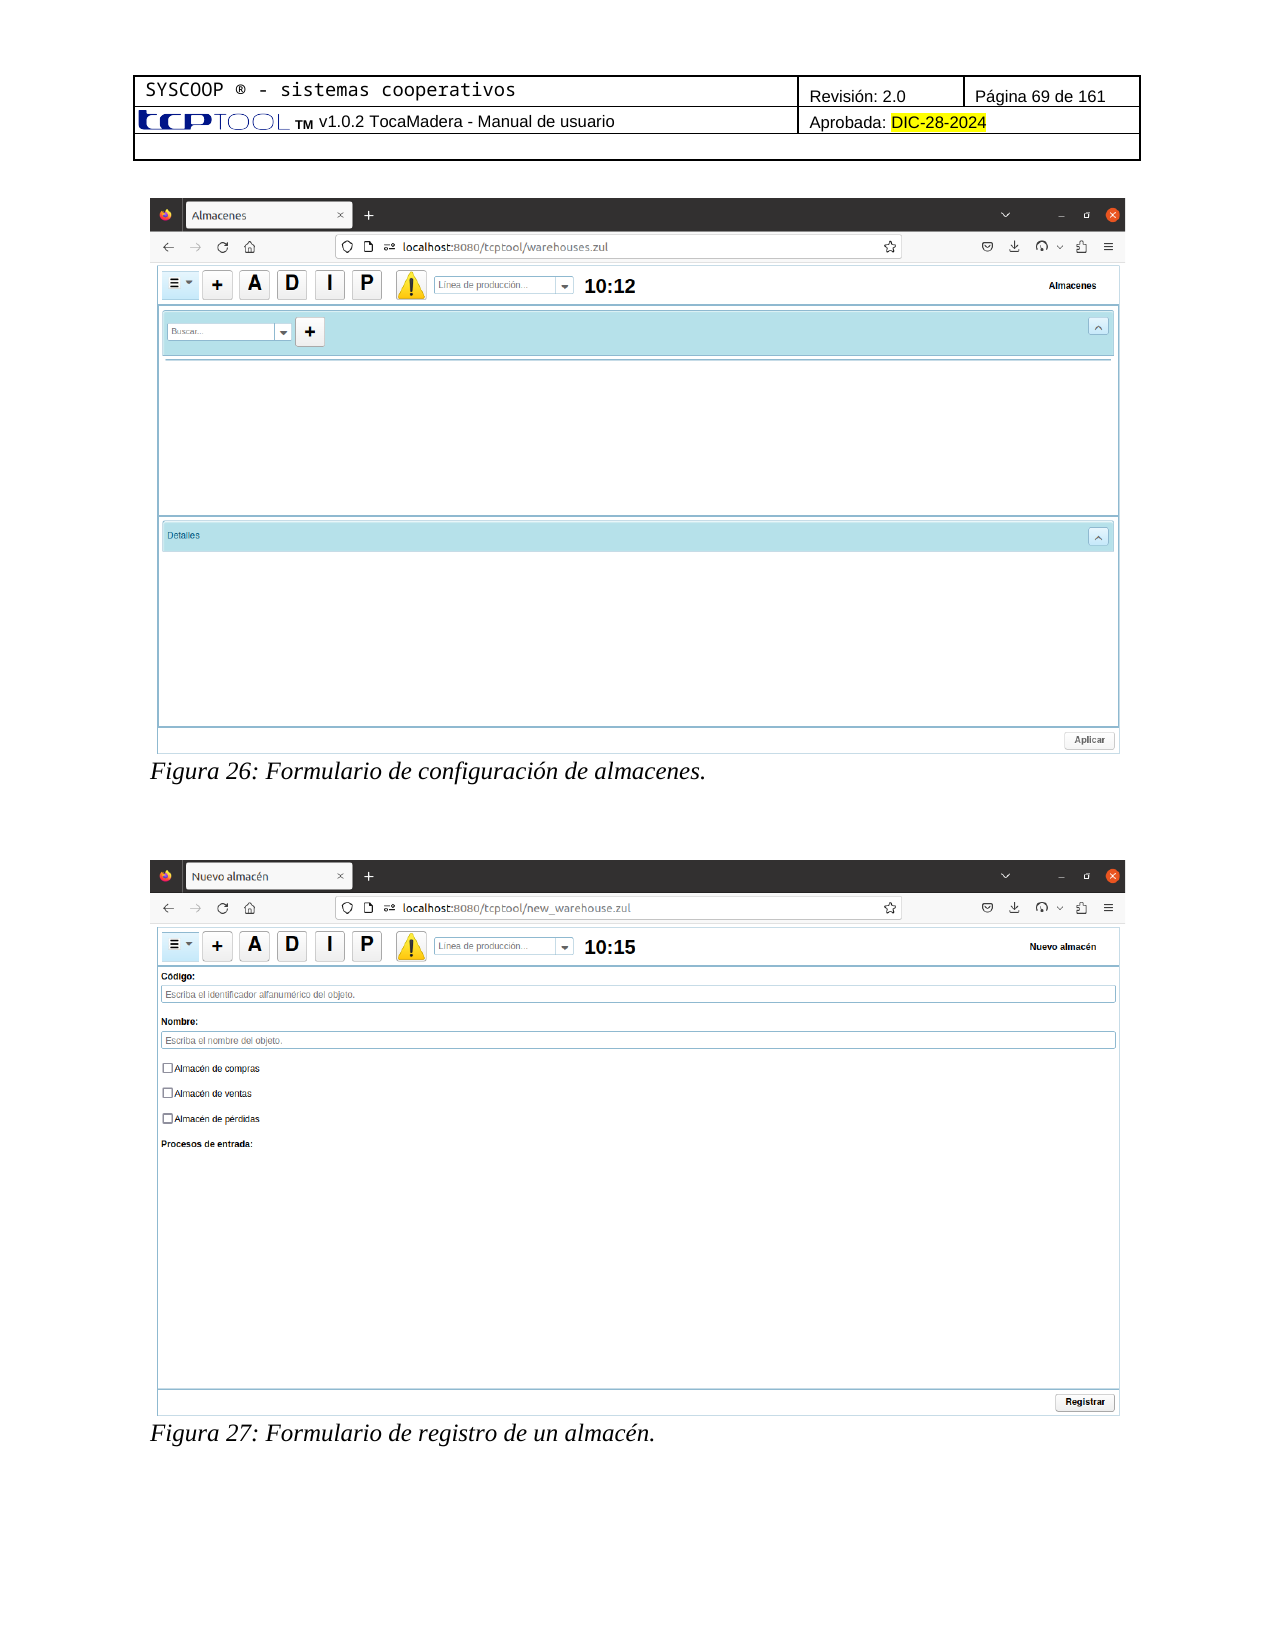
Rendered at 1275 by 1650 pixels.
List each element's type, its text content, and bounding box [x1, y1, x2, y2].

text Figura 26: Formulario de configuración de almacenes. [150, 757, 1125, 785]
picture [138, 110, 290, 130]
picture [150, 860, 1125, 1419]
text Figura 27: Formulario de registro de un almacén. [150, 1419, 1125, 1447]
picture [150, 198, 1125, 757]
